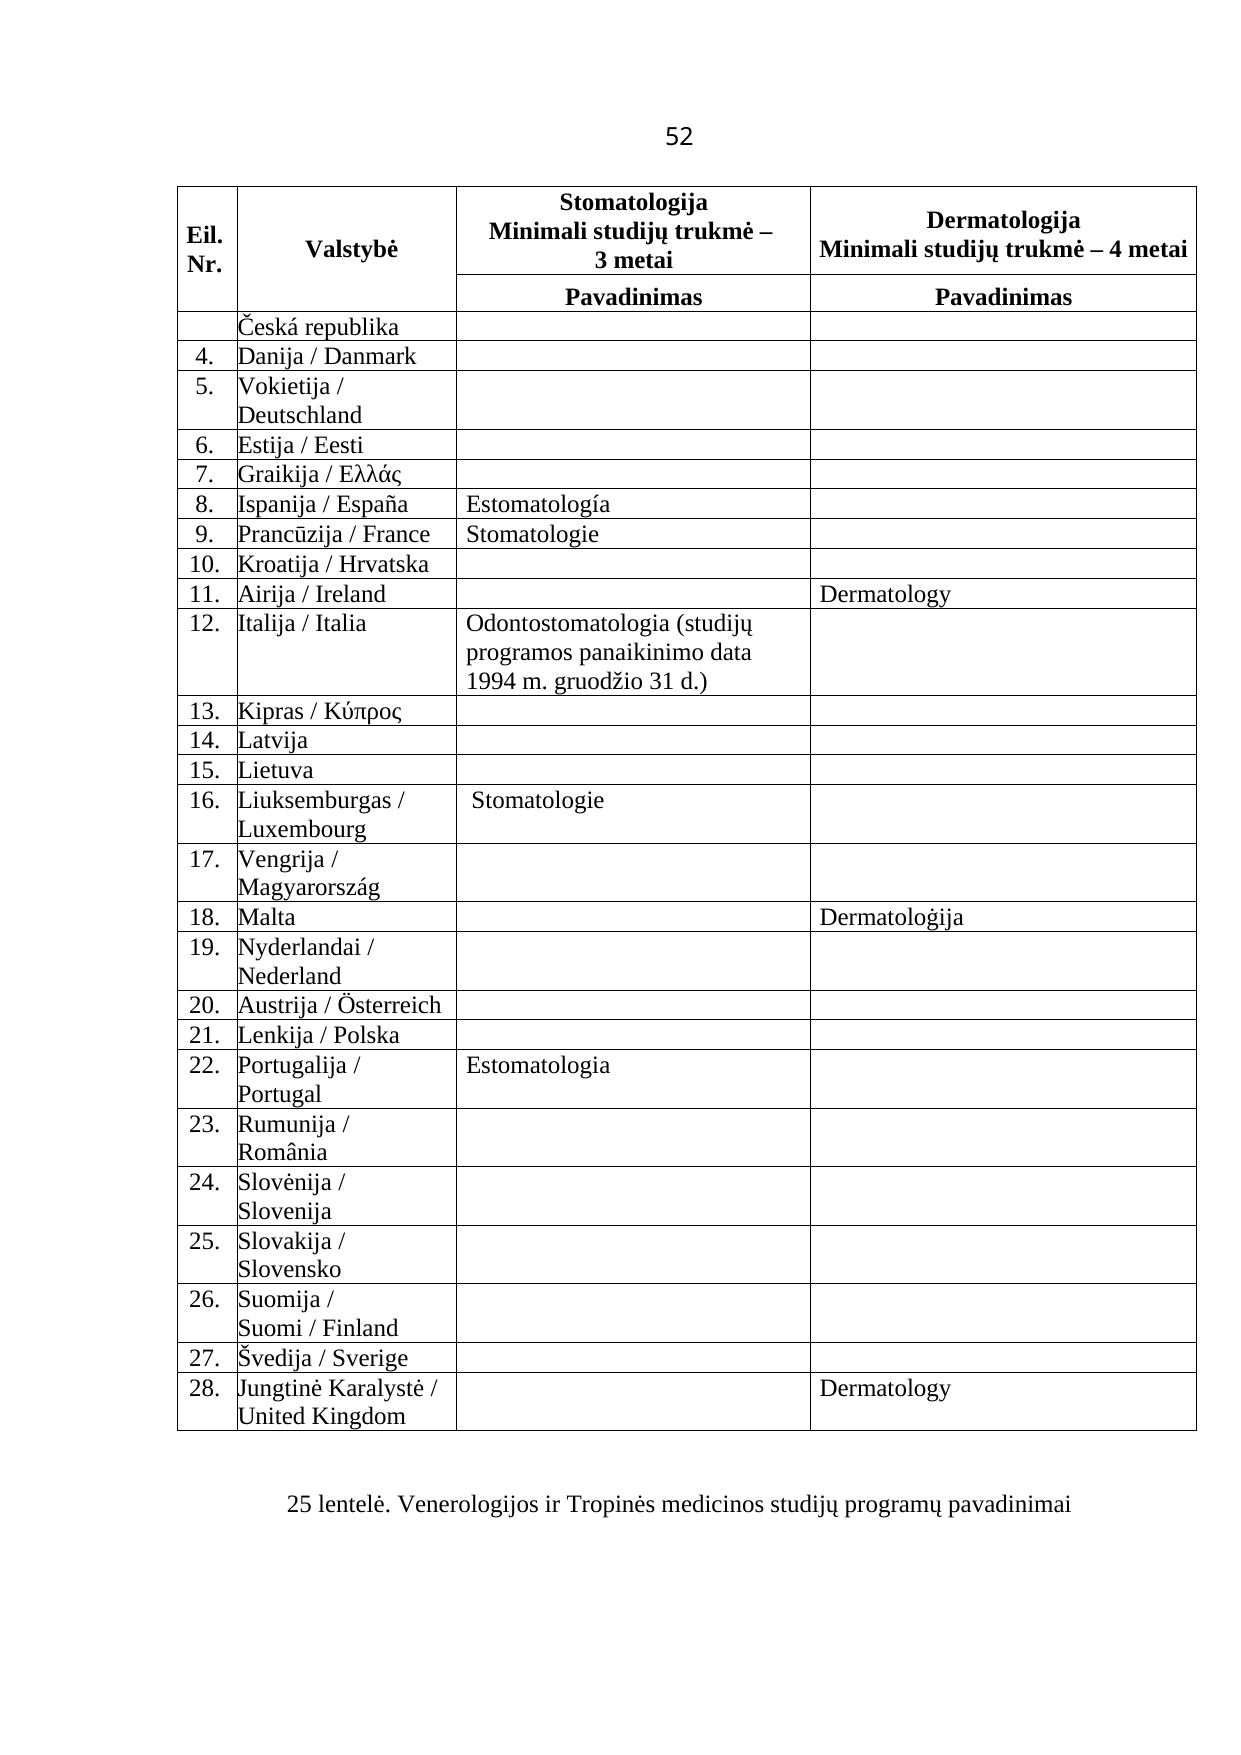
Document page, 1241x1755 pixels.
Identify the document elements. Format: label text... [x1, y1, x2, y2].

table_cell [811, 932, 1196, 989]
table_cell Odontostomatologia (studijų programos panaikinimo data 1994 m. gruodžio 31 d.) [457, 609, 810, 695]
table_cell Suomija / Suomi / Finland [238, 1284, 456, 1342]
table_cell 20. [178, 991, 237, 1019]
table_cell Stomatologie [457, 785, 810, 843]
table_cell [811, 312, 1196, 340]
table_cell 11. [178, 579, 237, 607]
table_cell 26. [178, 1284, 237, 1342]
table_cell [811, 844, 1196, 901]
table_cell [811, 1020, 1196, 1049]
table_cell 4. [178, 341, 237, 370]
table_cell Kroatija / Hrvatska [238, 549, 456, 578]
table_cell 18. [178, 902, 237, 931]
table_cell [457, 902, 810, 931]
table_cell Vengrija / Magyarország [238, 844, 456, 901]
table_cell [811, 755, 1196, 784]
table_cell 13. [178, 696, 237, 724]
table_cell 9. [178, 519, 237, 548]
table_cell 12. [178, 609, 237, 695]
table_cell [178, 312, 237, 340]
table_cell 5. [178, 371, 237, 429]
table_cell [457, 1284, 810, 1342]
table_cell 23. [178, 1109, 237, 1166]
table_cell [811, 489, 1196, 518]
table_cell Italija / Italia [238, 609, 456, 695]
table_cell Nyderlandai / Nederland [238, 932, 456, 989]
table_cell [457, 844, 810, 901]
table_cell [811, 1109, 1196, 1166]
table_cell [811, 1284, 1196, 1342]
table_cell [457, 549, 810, 578]
table_cell [811, 1050, 1196, 1108]
table_cell 14. [178, 726, 237, 754]
table_cell Česká republika [238, 312, 456, 340]
table_cell Dermatoloġija [811, 902, 1196, 931]
table_cell Ispanija / España [238, 489, 456, 518]
table_cell [811, 1226, 1196, 1283]
table_cell 10. [178, 549, 237, 578]
table_cell Estomatología [457, 489, 810, 518]
table_cell Estomatologia [457, 1050, 810, 1108]
text 25 lentelė. Venerologijos ir Tropinės medicinos studijų programų pavadinimai [177, 1489, 1181, 1517]
table_cell [811, 1343, 1196, 1372]
table_cell [457, 755, 810, 784]
table_cell [457, 1343, 810, 1372]
table_cell 19. [178, 932, 237, 989]
table_cell Malta [238, 902, 456, 931]
table_cell [811, 519, 1196, 548]
table_cell Danija / Danmark [238, 341, 456, 370]
table_cell [457, 460, 810, 488]
table_cell [811, 1167, 1196, 1225]
table_cell Jungtinė Karalystė / United Kingdom [238, 1373, 456, 1430]
table_cell [457, 991, 810, 1019]
table_cell [811, 785, 1196, 843]
table_cell Vokietija / Deutschland [238, 371, 456, 429]
table_cell [457, 696, 810, 724]
table_cell [811, 696, 1196, 724]
table_cell [457, 1109, 810, 1166]
table_cell Graikija / Ελλάς [238, 460, 456, 488]
table_cell Stomatologie [457, 519, 810, 548]
table_cell Slovėnija / Slovenija [238, 1167, 456, 1225]
table_cell 6. [178, 430, 237, 458]
table_cell [811, 726, 1196, 754]
table_cell Estija / Eesti [238, 430, 456, 458]
table_header Eil. Nr. [178, 187, 237, 311]
table_cell Airija / Ireland [238, 579, 456, 607]
table_cell [457, 430, 810, 458]
table_cell [457, 312, 810, 340]
table_cell [457, 579, 810, 607]
table_cell Pavadinimas [811, 275, 1196, 311]
table_cell [811, 371, 1196, 429]
table_cell Rumunija / România [238, 1109, 456, 1166]
table_cell Prancūzija / France [238, 519, 456, 548]
table_cell [811, 609, 1196, 695]
table_cell Dermatology [811, 1373, 1196, 1430]
table_cell Austrija / Österreich [238, 991, 456, 1019]
table_cell 28. [178, 1373, 237, 1430]
table_cell 22. [178, 1050, 237, 1108]
table_cell Švedija / Sverige [238, 1343, 456, 1372]
table_cell [457, 932, 810, 989]
table_cell [457, 371, 810, 429]
table_header Dermatologija Minimali studijų trukmė – 4 metai [811, 187, 1196, 273]
table_cell [457, 1020, 810, 1049]
table_cell [457, 341, 810, 370]
table_cell Dermatology [811, 579, 1196, 607]
table_cell 25. [178, 1226, 237, 1283]
table_cell 8. [178, 489, 237, 518]
table_cell [457, 726, 810, 754]
table_header Valstybė [238, 187, 456, 311]
table_cell [811, 430, 1196, 458]
table_cell [811, 460, 1196, 488]
table_cell [811, 549, 1196, 578]
table_cell Slovakija / Slovensko [238, 1226, 456, 1283]
table_cell Liuksemburgas / Luxembourg [238, 785, 456, 843]
table_cell [457, 1226, 810, 1283]
table_header Stomatologija Minimali studijų trukmė – 3 metai [457, 187, 810, 273]
table_cell 27. [178, 1343, 237, 1372]
table_cell [457, 1373, 810, 1430]
table_cell 15. [178, 755, 237, 784]
table_cell 21. [178, 1020, 237, 1049]
table_cell Latvija [238, 726, 456, 754]
table_cell 16. [178, 785, 237, 843]
table_cell 7. [178, 460, 237, 488]
table_cell 17. [178, 844, 237, 901]
table_cell [457, 1167, 810, 1225]
table_cell Lietuva [238, 755, 456, 784]
table_cell Portugalija / Portugal [238, 1050, 456, 1108]
table_cell Lenkija / Polska [238, 1020, 456, 1049]
table_cell Kipras / Κύπρος [238, 696, 456, 724]
table_cell [811, 341, 1196, 370]
table_cell [811, 991, 1196, 1019]
table_cell 24. [178, 1167, 237, 1225]
table_cell Pavadinimas [457, 275, 810, 311]
